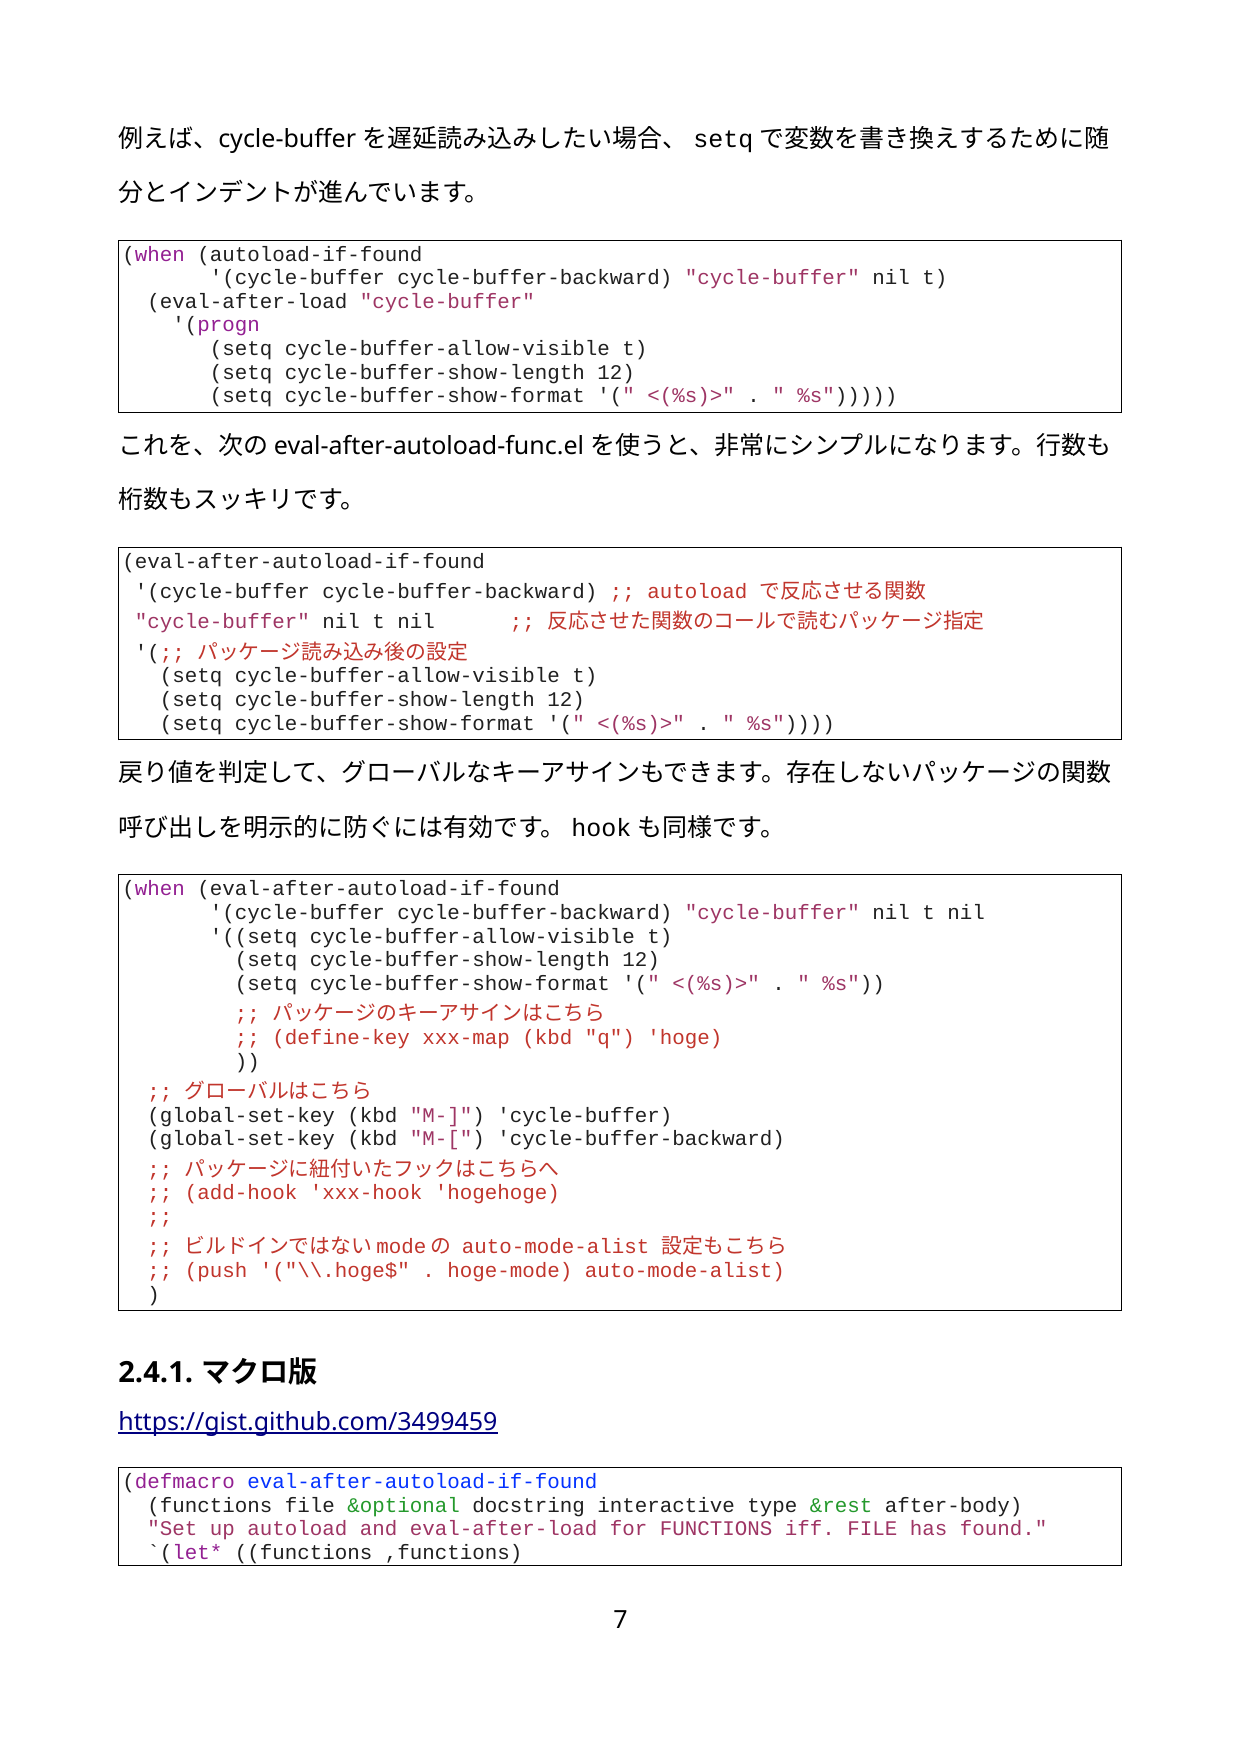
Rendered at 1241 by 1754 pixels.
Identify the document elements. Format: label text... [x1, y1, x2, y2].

text ;; グローバルはこちら [119, 1070, 1121, 1101]
text '(;; パッケージ読み込み後の設定 [119, 631, 1121, 662]
text (setq cycle-buffer-show-length 12) [119, 685, 1121, 709]
text (setq cycle-buffer-show-format '(" <(%s)>" . " %s")))) [119, 709, 1121, 739]
text これを、次の eval-after-autoload-func.el を使うと、非常にシンプルになります。行数も桁数もスッキリです。 [118, 425, 1122, 516]
text '(cycle-buffer cycle-buffer-backward) "cycle-buffer" nil t nil [119, 898, 1121, 922]
text `(let* ((functions ,functions) [119, 1538, 1121, 1565]
text (when (eval-after-autoload-if-found [119, 875, 1121, 898]
text 戻り値を判定して、グローバルなキーアサインもできます。存在しないパッケージの関数呼び出しを明示的に防ぐには有効です。 hook も同様です。 [118, 753, 1122, 844]
text "Set up autoload and eval-after-load for FUNCTIONS iff. FILE has found." [119, 1514, 1121, 1538]
text "cycle-buffer" nil t nil ;; 反応させた関数のコールで読むパッケージ指定 [119, 601, 1121, 631]
text ;; パッケージのキーアサインはこちら [119, 993, 1121, 1023]
text (setq cycle-buffer-show-length 12) [119, 358, 1121, 381]
text (global-set-key (kbd "M-]") 'cycle-buffer) [119, 1101, 1121, 1124]
text ;; (push '("\\.hoge$" . hoge-mode) auto-mode-alist) [119, 1256, 1121, 1280]
text ) [119, 1280, 1121, 1310]
text 例えば、cycle-buffer を遅延読み込みしたい場合、 setq で変数を書き換えするために随分とインデントが進んでいます。 [118, 118, 1122, 209]
text '(cycle-buffer cycle-buffer-backward) "cycle-buffer" nil t) [119, 263, 1121, 287]
text ;; (define-key xxx-map (kbd "q") 'hoge) [119, 1023, 1121, 1047]
subtitle マクロ版 [118, 1349, 1122, 1391]
text https://gist.github.com/3499459 [118, 1404, 1122, 1438]
text (setq cycle-buffer-allow-visible t) [119, 662, 1121, 685]
text ;; [119, 1202, 1121, 1226]
text )) [119, 1047, 1121, 1070]
text (setq cycle-buffer-show-format '(" <(%s)>" . " %s")) [119, 969, 1121, 993]
text ;; ビルドインではないmodeの auto-mode-alist 設定もこちら [119, 1226, 1121, 1256]
text '(progn [119, 311, 1121, 334]
text ;; (add-hook 'xxx-hook 'hogehoge) [119, 1178, 1121, 1202]
text (setq cycle-buffer-show-format '(" <(%s)>" . " %s"))))) [119, 381, 1121, 412]
text (defmacro eval-after-autoload-if-found [119, 1468, 1121, 1491]
text (eval-after-autoload-if-found [119, 548, 1121, 570]
text (eval-after-load "cycle-buffer" [119, 287, 1121, 311]
text (when (autoload-if-found [119, 241, 1121, 263]
text '(cycle-buffer cycle-buffer-backward) ;; autoload で反応させる関数 [119, 570, 1121, 601]
text (global-set-key (kbd "M-[") 'cycle-buffer-backward) [119, 1124, 1121, 1148]
text (setq cycle-buffer-show-length 12) [119, 945, 1121, 969]
text ;; パッケージに紐付いたフックはこちらへ [119, 1148, 1121, 1178]
text '((setq cycle-buffer-allow-visible t) [119, 922, 1121, 945]
text (functions file &optional docstring interactive type &rest after-body) [119, 1491, 1121, 1514]
text (setq cycle-buffer-allow-visible t) [119, 334, 1121, 358]
